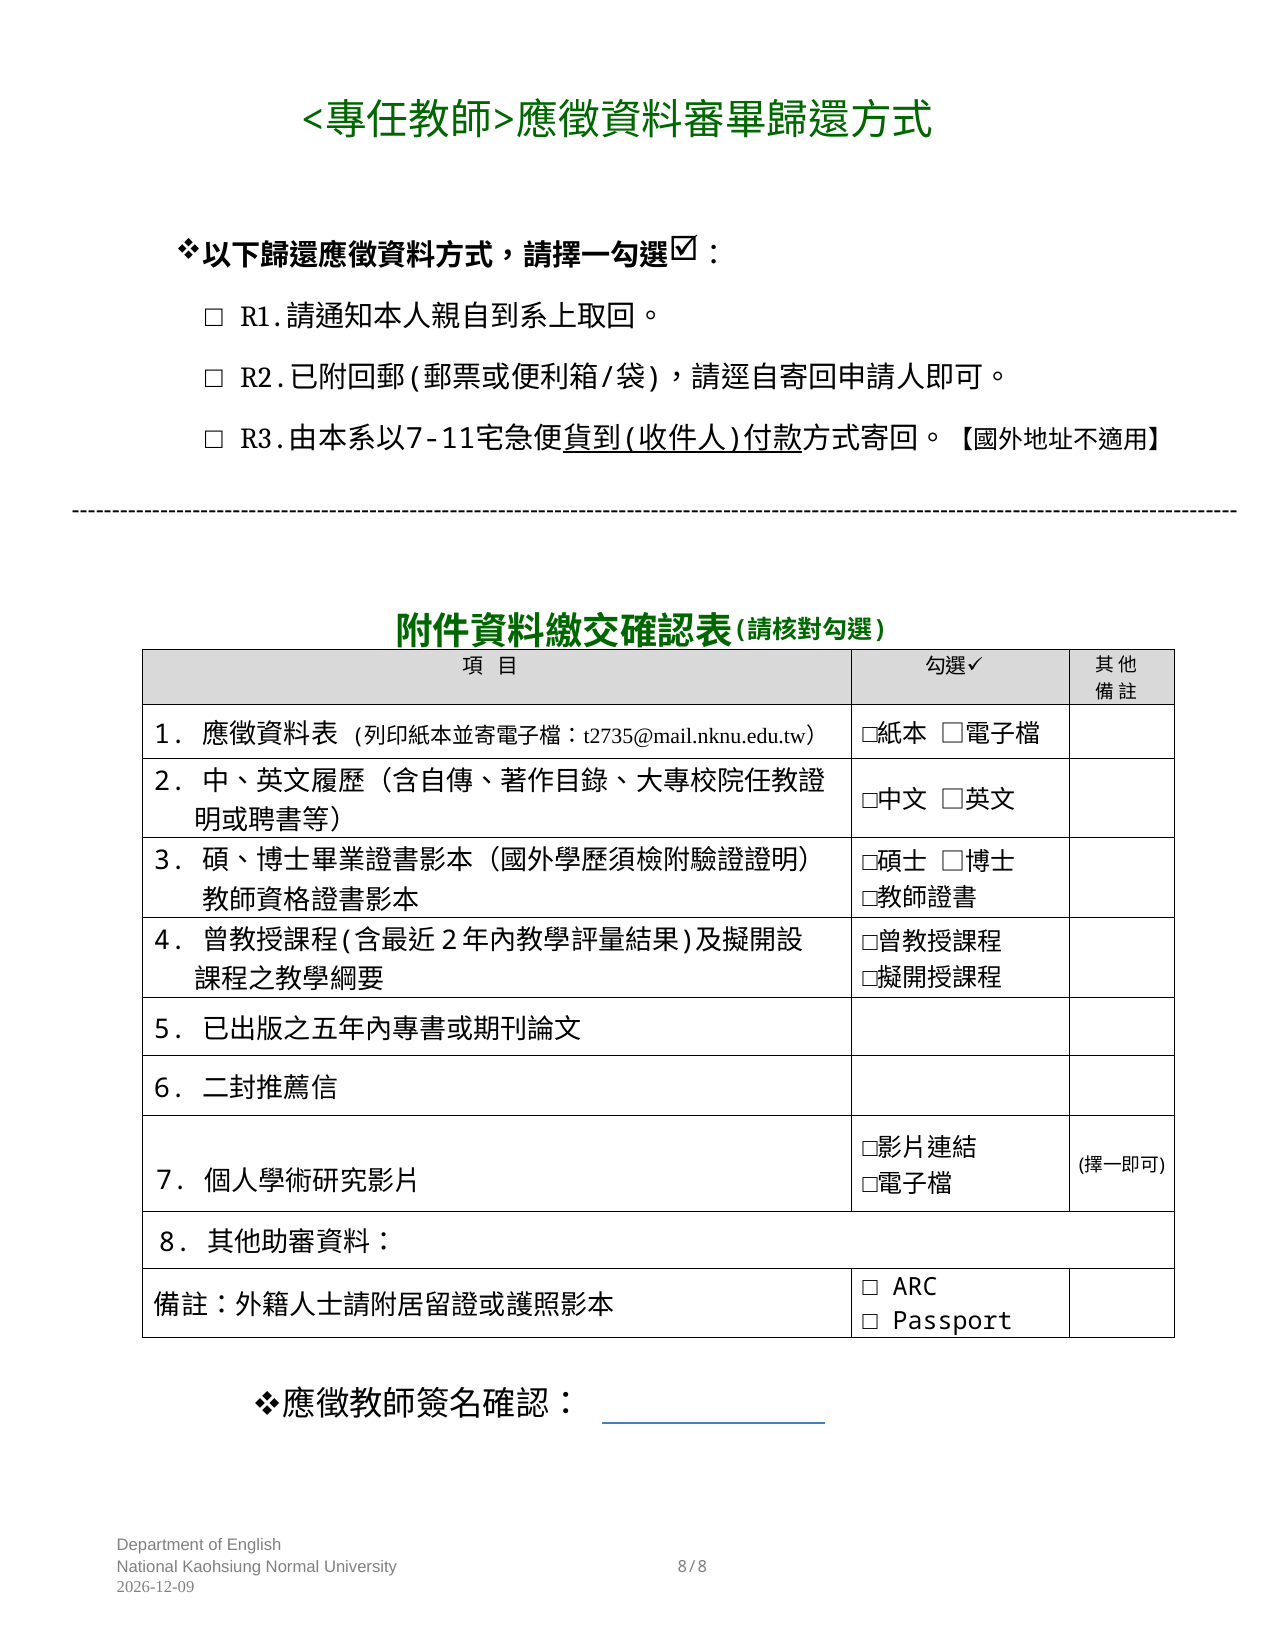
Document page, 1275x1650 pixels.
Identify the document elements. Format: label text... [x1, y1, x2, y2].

text ------------------------------------------------------------------------------------------------------------------------------------------------- [57, 491, 1253, 525]
text 附件資料繳交確認表(請核對勾選) [131, 586, 1152, 649]
text □ R3.由本系以7-11宅急便貨到(收件人)付款方式寄回。【國外地址不適用】 [205, 415, 1194, 457]
table_cell 備註：外籍人士請附居留證或護照影本 [143, 1269, 851, 1337]
table_cell [1070, 1056, 1174, 1115]
table_cell □ ARC □ Passport [852, 1269, 1069, 1337]
table_cell □碩士 □博士 □教師證書 [852, 838, 1069, 917]
text <專任教師>應徵資料審畢歸還方式 [94, 86, 1139, 147]
table_header 其 他 備 註 [1070, 650, 1174, 704]
table_cell [1070, 998, 1174, 1055]
table_cell □中文 □英文 [852, 759, 1069, 837]
table_cell 2. 中、英文履歷（含自傳、著作目錄、大專校院任教證明或聘書等） [143, 759, 851, 837]
text □ R1.請通知本人親自到系上取回。 [205, 292, 1152, 335]
table_cell (擇一即可) [1070, 1116, 1174, 1211]
text □ R2.已附回郵(郵票或便利箱/袋)，請逕自寄回申請人即可。 [205, 354, 1150, 396]
table_cell 7. 個人學術研究影片 [143, 1116, 851, 1211]
table_header 項 目 [143, 650, 851, 704]
table_cell [1070, 705, 1174, 758]
table_header 勾選 [852, 650, 1069, 704]
table_cell 4. 曾教授課程(含最近2年內教學評量結果)及擬開設課程之教學綱要 [143, 918, 851, 997]
table_cell [1070, 918, 1174, 997]
table_cell [1070, 838, 1174, 917]
table_cell [1070, 759, 1174, 837]
text 以下歸還應徵資料方式，請擇一勾選： [175, 211, 1152, 274]
table_cell [1070, 1269, 1174, 1337]
table_cell [852, 1056, 1069, 1115]
table_cell 1. 應徵資料表 (列印紙本並寄電子檔：t2735@mail.nknu.edu.tw） [143, 705, 851, 758]
table_cell 3. 碩、博士畢業證書影本（國外學歷須檢附驗證證明） 教師資格證書影本 [143, 838, 851, 917]
table_cell □影片連結 □電子檔 [852, 1116, 1069, 1211]
text 應徵教師簽名確認： [94, 1376, 1139, 1424]
table_cell 6. 二封推薦信 [143, 1056, 851, 1115]
table_cell 5. 已出版之五年內專書或期刊論文 [143, 998, 851, 1055]
table_cell □曾教授課程 □擬開授課程 [852, 918, 1069, 997]
table_cell 8. 其他助審資料： [143, 1212, 1174, 1268]
table_cell [852, 998, 1069, 1055]
table_cell □紙本 □電子檔 [852, 705, 1069, 758]
